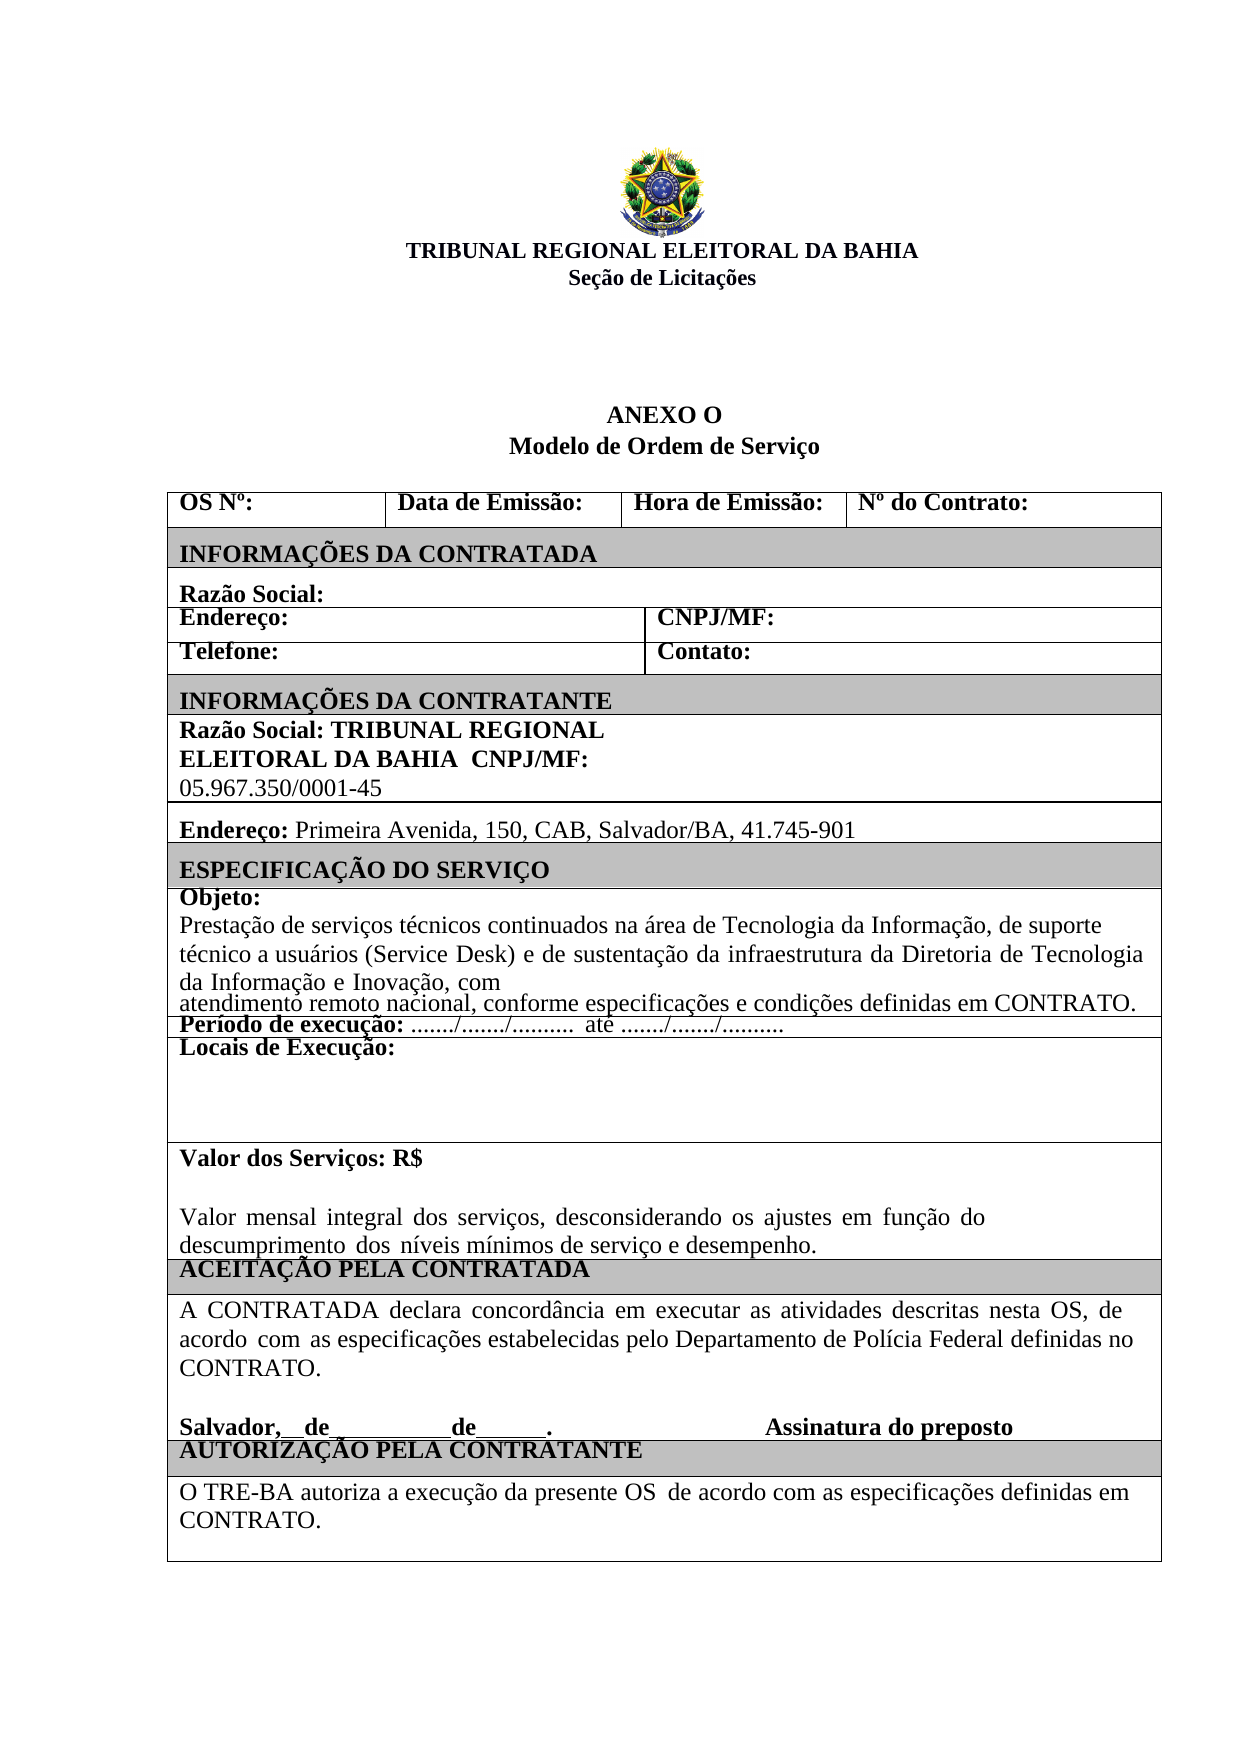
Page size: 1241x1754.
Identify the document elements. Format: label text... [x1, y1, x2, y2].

text Modelo de Ordem de Serviço [133, 431, 1196, 459]
table_cell A CONTRATADA declara concordância em executar as atividades descritas nesta OS, de acordo com as especificações estabelecidas pelo Departamento de Polícia Federal definidas no CONTRATO. Salvador, de de . Assinatura do preposto [168, 1295, 1161, 1440]
table_cell Período de execução: ......./......./.......... até ......./......./.......... [168, 1017, 1161, 1037]
table_cell Objeto: Prestação de serviços técnicos continuados na área de Tecnologia da Informação, de suporte técnico a usuários (Service Desk) e de sustentação da infraestrutura da Diretoria de Tecnologia da Informação e Inovação, com atendimento remoto nacional, conforme especificações e condições definidas em CONTRATO. [168, 889, 1161, 1016]
table_cell Telefone: [168, 643, 644, 674]
table_cell ACEITAÇÃO PELA CONTRATADA [168, 1260, 1161, 1294]
table_cell ESPECIFICAÇÃO DO SERVIÇO [168, 843, 1161, 887]
table_header Hora de Emissão: [622, 493, 846, 527]
text ANEXO O [133, 400, 1196, 429]
table_cell Razão Social: TRIBUNAL REGIONAL ELEITORAL DA BAHIA CNPJ/MF: 05.967.350/0001-45 [168, 715, 1161, 801]
table_cell CNPJ/MF: [646, 608, 1161, 642]
table_cell Contato: [646, 643, 1161, 674]
table_header Data de Emissão: [386, 493, 621, 527]
table_header Nº do Contrato: [847, 493, 1161, 527]
table_cell AUTORIZAÇÃO PELA CONTRATANTE [168, 1441, 1161, 1476]
table_cell INFORMAÇÕES DA CONTRATANTE [168, 675, 1161, 714]
table_cell INFORMAÇÕES DA CONTRATADA [168, 528, 1161, 567]
table_cell Endereço: [168, 608, 644, 642]
table_cell O TRE-BA autoriza a execução da presente OS de acordo com as especificações definidas em CONTRATO. [168, 1477, 1161, 1561]
table_cell Endereço: Primeira Avenida, 150, CAB, Salvador/BA, 41.745-901 [168, 803, 1161, 842]
table_cell Locais de Execução: [168, 1038, 1161, 1142]
table_cell Razão Social: [168, 568, 1161, 607]
table_header OS Nº: [168, 493, 385, 527]
table_cell Valor dos Serviços: R$ Valor mensal integral dos serviços, desconsiderando os ajustes em função do descumprimento dos níveis mínimos de serviço e desempenho. [168, 1143, 1161, 1259]
